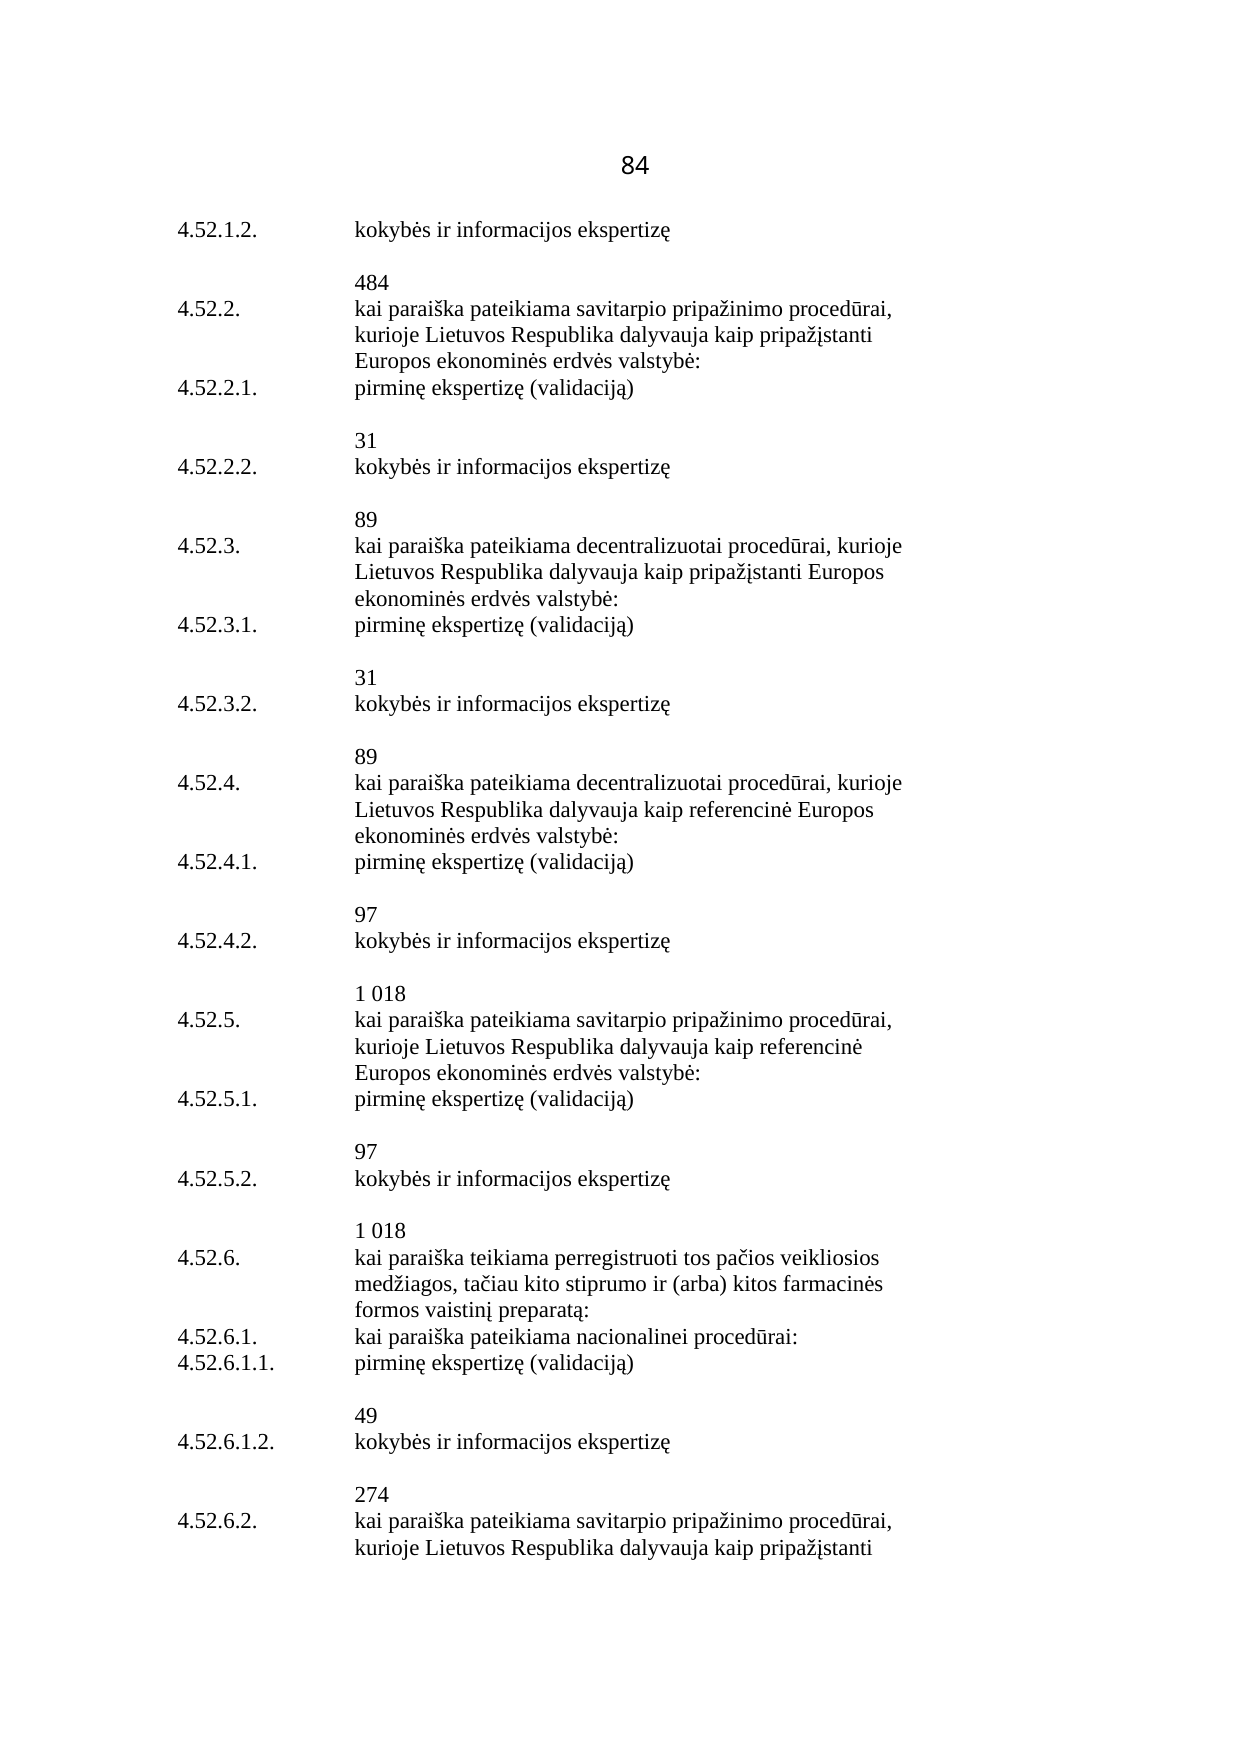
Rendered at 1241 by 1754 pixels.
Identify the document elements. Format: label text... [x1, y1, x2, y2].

text 4.52.6. kai paraiška teikiama perregistruoti tos pačios veikliosios [177, 1244, 945, 1270]
text kurioje Lietuvos Respublika dalyvauja kaip pripažįstanti [354, 321, 945, 348]
text 4.52.4.2. kokybės ir informacijos ekspertizę 1 018 [177, 927, 945, 1006]
text 4.52.2.2. kokybės ir informacijos ekspertizę 89 [177, 453, 945, 532]
text Lietuvos Respublika dalyvauja kaip pripažįstanti Europos [354, 558, 945, 585]
text formos vaistinį preparatą: [354, 1296, 945, 1323]
text kurioje Lietuvos Respublika dalyvauja kaip referencinė [354, 1033, 945, 1059]
text 4.52.6.1.1. pirminę ekspertizę (validaciją) 49 [177, 1349, 945, 1428]
text 4.52.1.2. kokybės ir informacijos ekspertizę 484 [177, 216, 945, 295]
text 4.52.5. kai paraiška pateikiama savitarpio pripažinimo procedūrai, [177, 1006, 945, 1033]
text ekonominės erdvės valstybė: [354, 585, 945, 611]
text 4.52.5.2. kokybės ir informacijos ekspertizę 1 018 [177, 1164, 945, 1244]
text 4.52.6.1. kai paraiška pateikiama nacionalinei procedūrai: [177, 1323, 945, 1349]
text 4.52.2. kai paraiška pateikiama savitarpio pripažinimo procedūrai, [177, 295, 945, 321]
text Lietuvos Respublika dalyvauja kaip referencinė Europos [354, 796, 945, 822]
text 4.52.3.1. pirminę ekspertizę (validaciją) 31 [177, 611, 945, 690]
text 4.52.5.1. pirminę ekspertizę (validaciją) 97 [177, 1086, 945, 1164]
text 4.52.3.2. kokybės ir informacijos ekspertizę 89 [177, 690, 945, 769]
text 4.52.4.1. pirminę ekspertizę (validaciją) 97 [177, 848, 945, 927]
text 4.52.3. kai paraiška pateikiama decentralizuotai procedūrai, kurioje [177, 532, 945, 558]
text 4.52.2.1. pirminę ekspertizę (validaciją) 31 [177, 374, 945, 453]
text ekonominės erdvės valstybė: [354, 822, 945, 848]
text Europos ekonominės erdvės valstybė: [354, 1059, 945, 1086]
text Europos ekonominės erdvės valstybė: [354, 348, 945, 374]
text 4.52.4. kai paraiška pateikiama decentralizuotai procedūrai, kurioje [177, 769, 945, 796]
text 4.52.6.1.2. kokybės ir informacijos ekspertizę 274 [177, 1428, 945, 1507]
text kurioje Lietuvos Respublika dalyvauja kaip pripažįstanti [354, 1533, 945, 1560]
text 4.52.6.2. kai paraiška pateikiama savitarpio pripažinimo procedūrai, [177, 1507, 945, 1533]
text medžiagos, tačiau kito stiprumo ir (arba) kitos farmacinės [354, 1270, 945, 1296]
